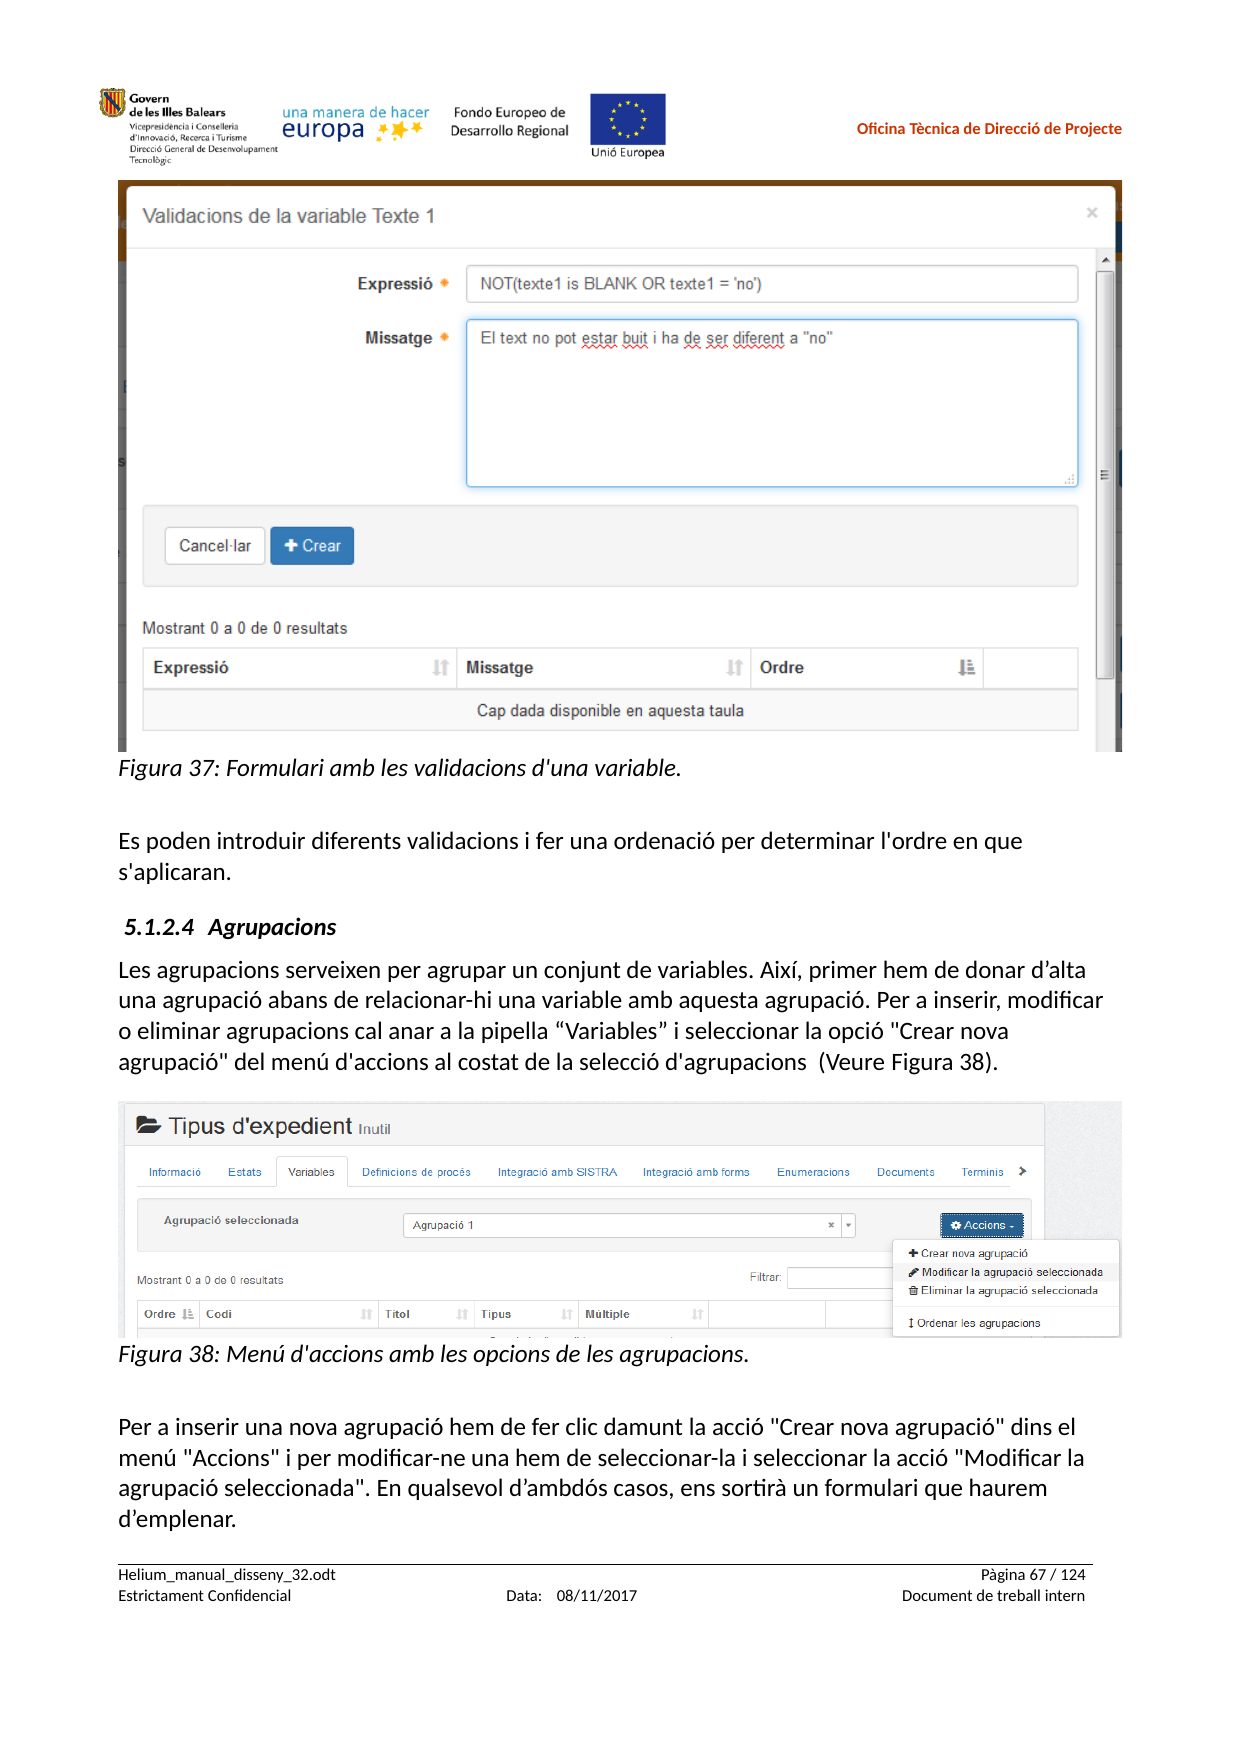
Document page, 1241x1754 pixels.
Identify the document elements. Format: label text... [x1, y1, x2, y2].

picture [99, 87, 668, 166]
text Es poden introduir diferents validacions i fer una ordenació per determinar l'ordre en que s'aplicaran. [118, 825, 1122, 886]
subtitle Agrupacions [118, 911, 1122, 942]
picture [118, 180, 1123, 752]
text Figura 38: Menú d'accions amb les opcions de les agrupacions. [118, 1338, 1122, 1368]
text Figura 37: Formulari amb les validacions d'una variable. [118, 752, 1122, 782]
text Per a inserir una nova agrupació hem de fer clic damunt la acció "Crear nova agrupació" dins el menú "Accions" i per modificar-ne una hem de seleccionar-la i seleccionar la acció "Modificar la agrupació seleccionada". En qualsevol d’ambdós casos, ens sortirà un formulari que haurem d’emplenar. [118, 1411, 1122, 1533]
text Les agrupacions serveixen per agrupar un conjunt de variables. Així, primer hem de donar d’alta una agrupació abans de relacionar-hi una variable amb aquesta agrupació. Per a inserir, modificar o eliminar agrupacions cal anar a la pipella “Variables” i seleccionar la opció "Crear nova agrupació" del menú d'accions al costat de la selecció d'agrupacions (Veure Figura 38). [118, 954, 1122, 1076]
